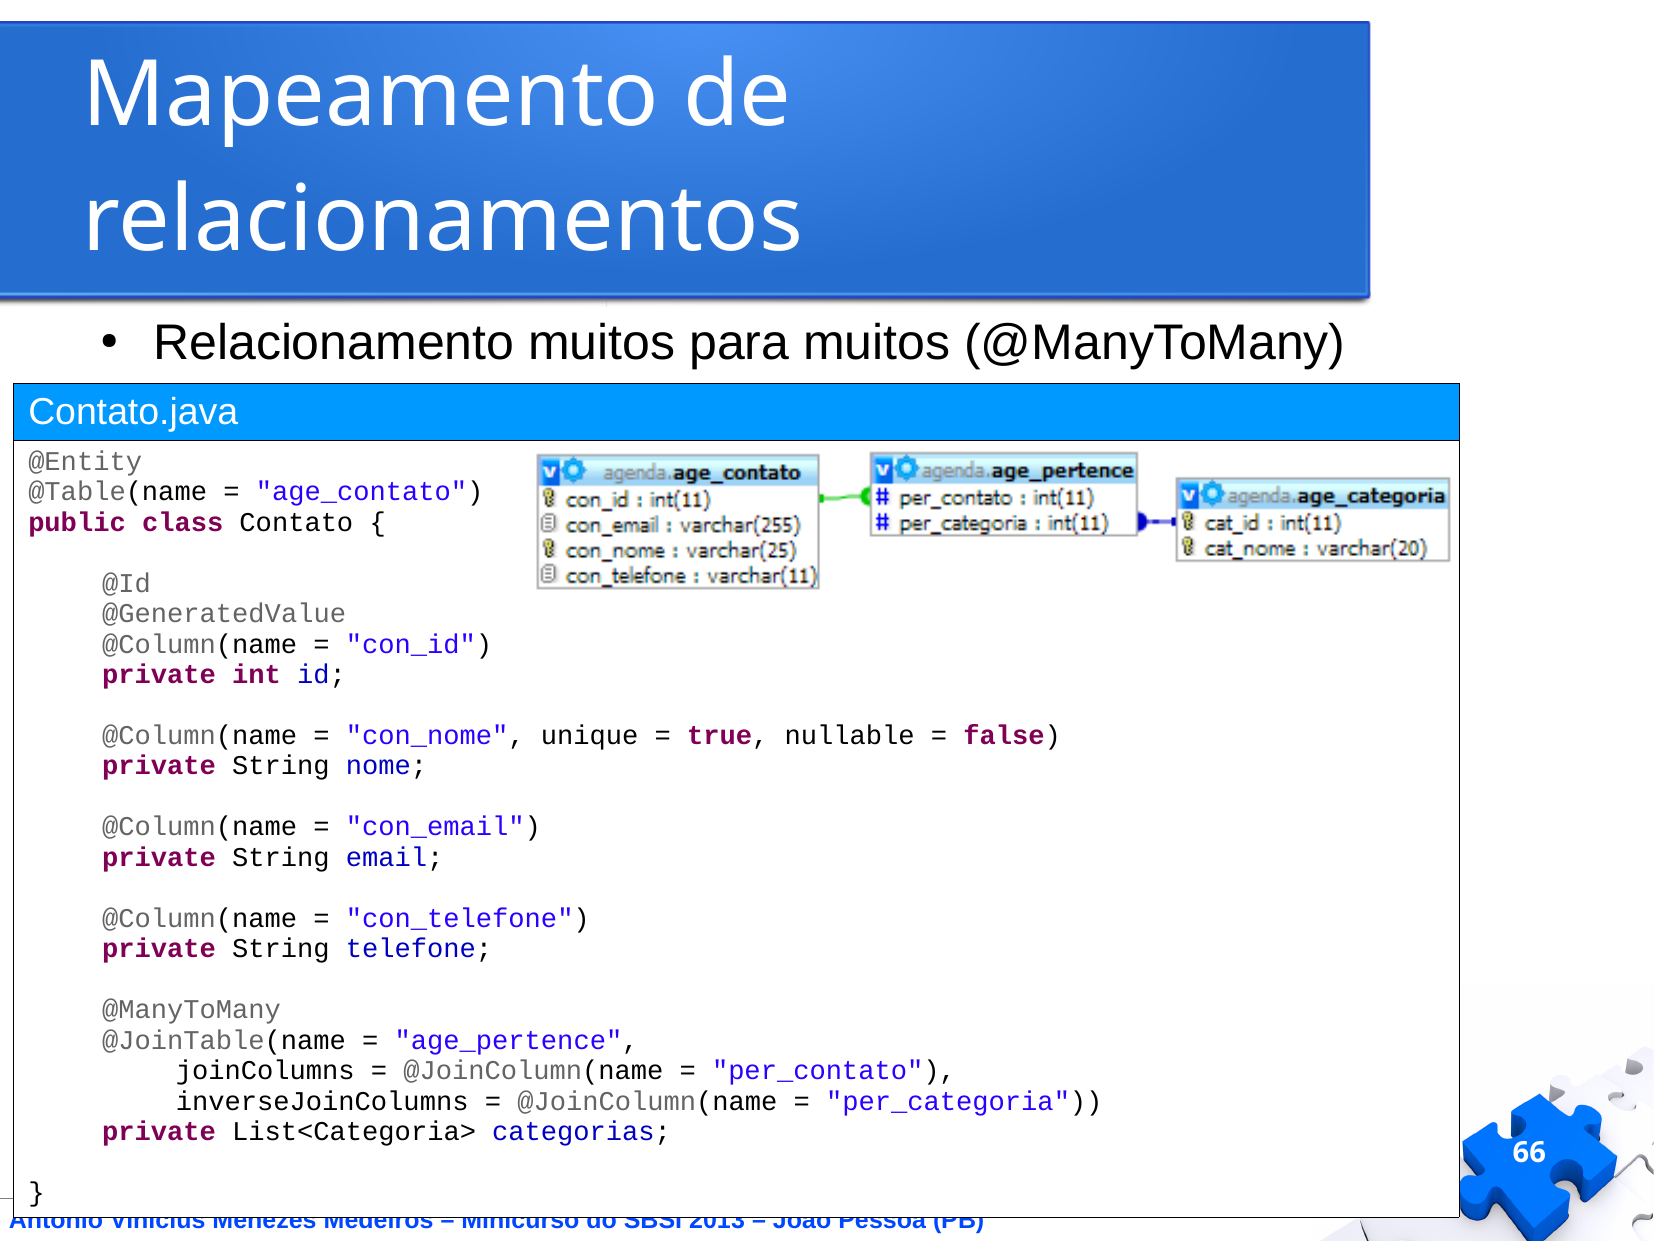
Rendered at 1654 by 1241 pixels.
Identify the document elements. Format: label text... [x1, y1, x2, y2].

picture [531, 442, 1457, 594]
title Mapeamento de relacionamentos [82, 49, 1323, 257]
list Relacionamento muitos para muitos (@ManyToMany) [82, 314, 1356, 383]
table_header Contato.java [14, 384, 1459, 440]
table_cell @Entity @Table(name = "age_contato") public class Contato { @Id @GeneratedValue @Column(name = "con_id") private int id; @Column(name = "con_nome", unique = true, nullable = false) private String nome; @Column(name = "con_email") private String email; @Column(name = "con_telefone") private String telefone; @ManyToMany @JoinTable(name = "age_pertence", joinColumns = @JoinColumn(name = "per_contato"), inverseJoinColumns = @JoinColumn(name = "per_categoria")) private List<Categoria> categorias; } [14, 441, 1459, 1217]
picture [0, 21, 1375, 307]
picture [1311, 983, 1654, 1241]
